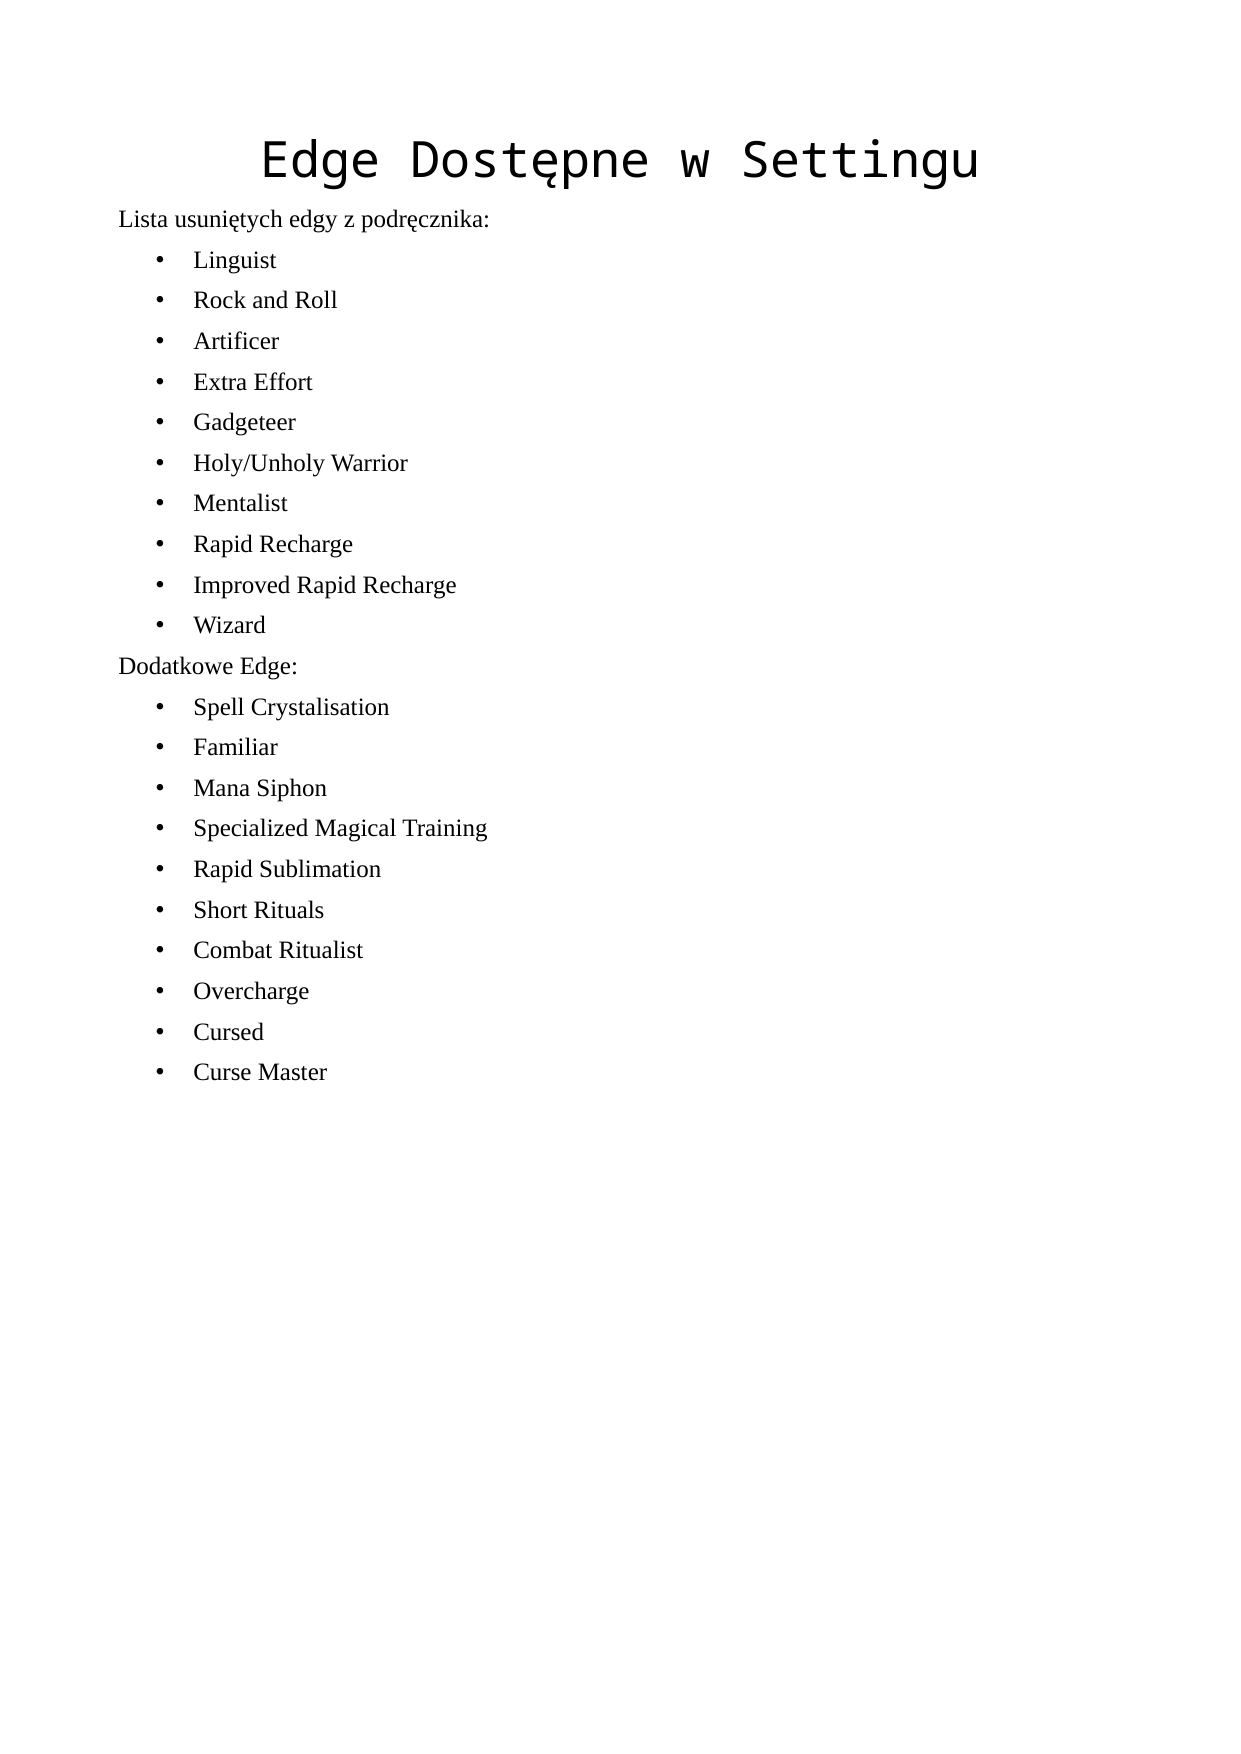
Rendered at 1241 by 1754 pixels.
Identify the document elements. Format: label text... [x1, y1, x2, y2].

list Rock and Roll [156, 285, 1122, 314]
list Holy/Unholy Warrior [156, 448, 1122, 477]
text Dodatkowe Edge: [118, 651, 1122, 680]
list Rapid Sublimation [156, 854, 1122, 883]
list Gadgeteer [156, 407, 1122, 436]
list Linguist [156, 245, 1122, 273]
list Specialized Magical Training [156, 813, 1122, 842]
list Wizard [156, 610, 1122, 639]
list Mana Siphon [156, 773, 1122, 802]
text Lista usuniętych edgy z podręcznika: [118, 204, 1122, 233]
list Cursed [156, 1017, 1122, 1045]
list Short Rituals [156, 895, 1122, 923]
text Edge Dostępne w Settingu [118, 124, 1122, 192]
list Rapid Recharge [156, 529, 1122, 558]
list Mentalist [156, 488, 1122, 517]
list Spell Crystalisation [156, 692, 1122, 720]
list Artificer [156, 326, 1122, 355]
list Overcharge [156, 976, 1122, 1005]
list Combat Ritualist [156, 935, 1122, 964]
list Improved Rapid Recharge [156, 570, 1122, 598]
list Familiar [156, 732, 1122, 761]
list Extra Effort [156, 367, 1122, 395]
list Curse Master [156, 1057, 1122, 1086]
